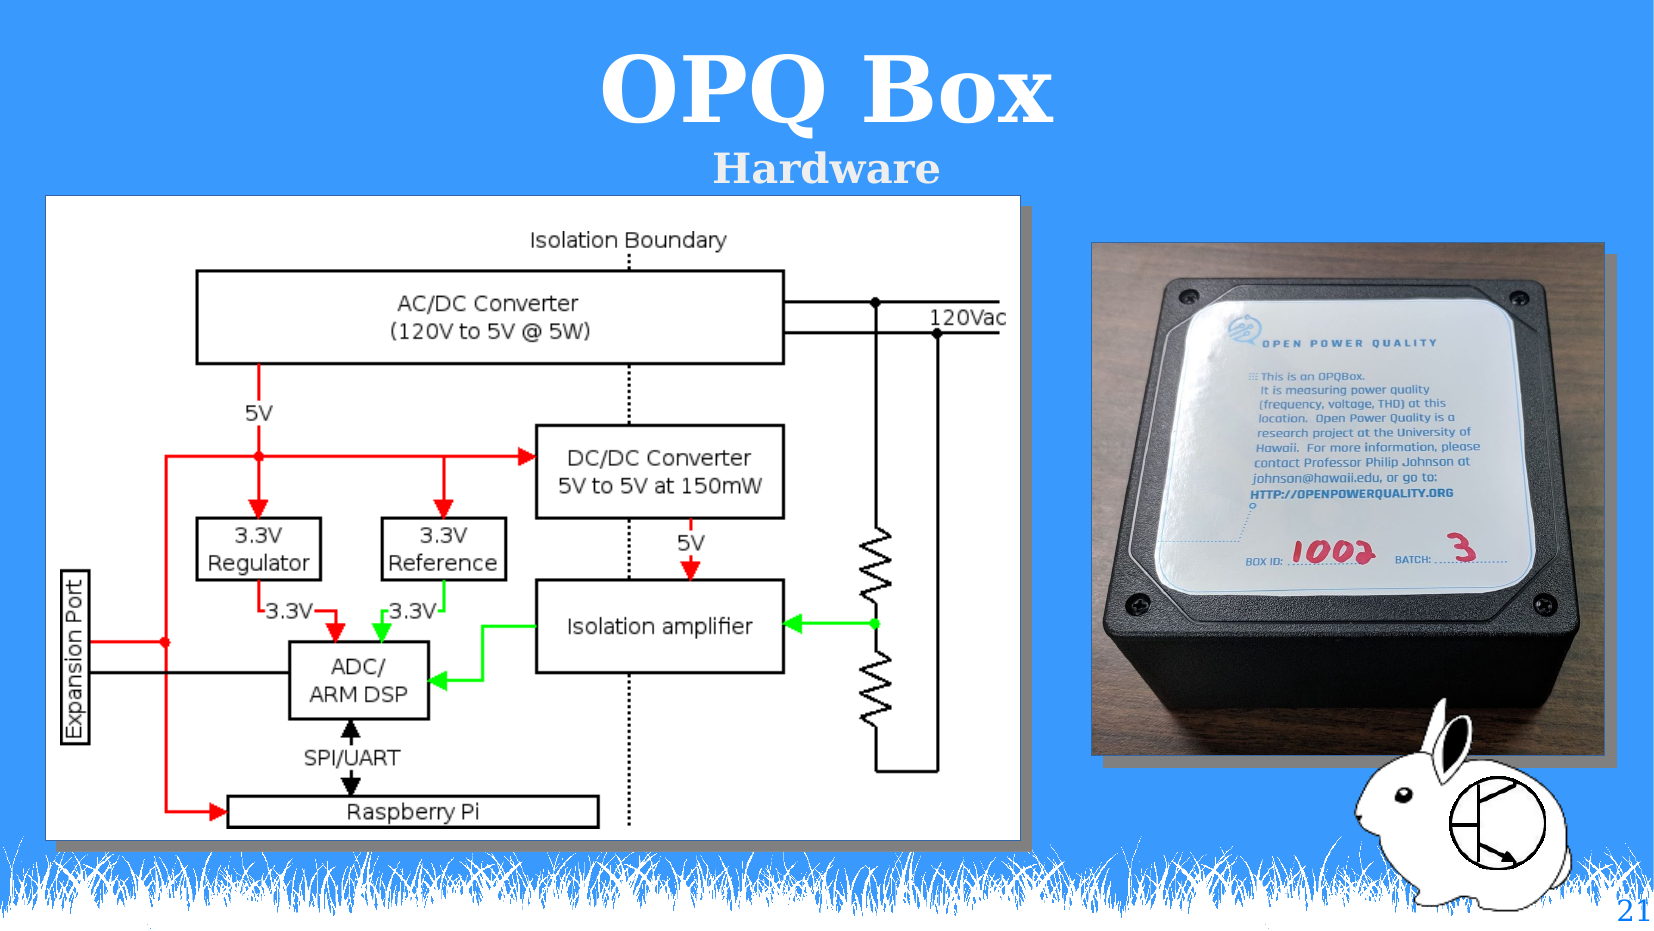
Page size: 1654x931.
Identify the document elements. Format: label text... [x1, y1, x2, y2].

title OPQ Box Hardware [82, 36, 1571, 194]
text_box [45, 195, 1021, 841]
picture [0, 0, 1654, 931]
